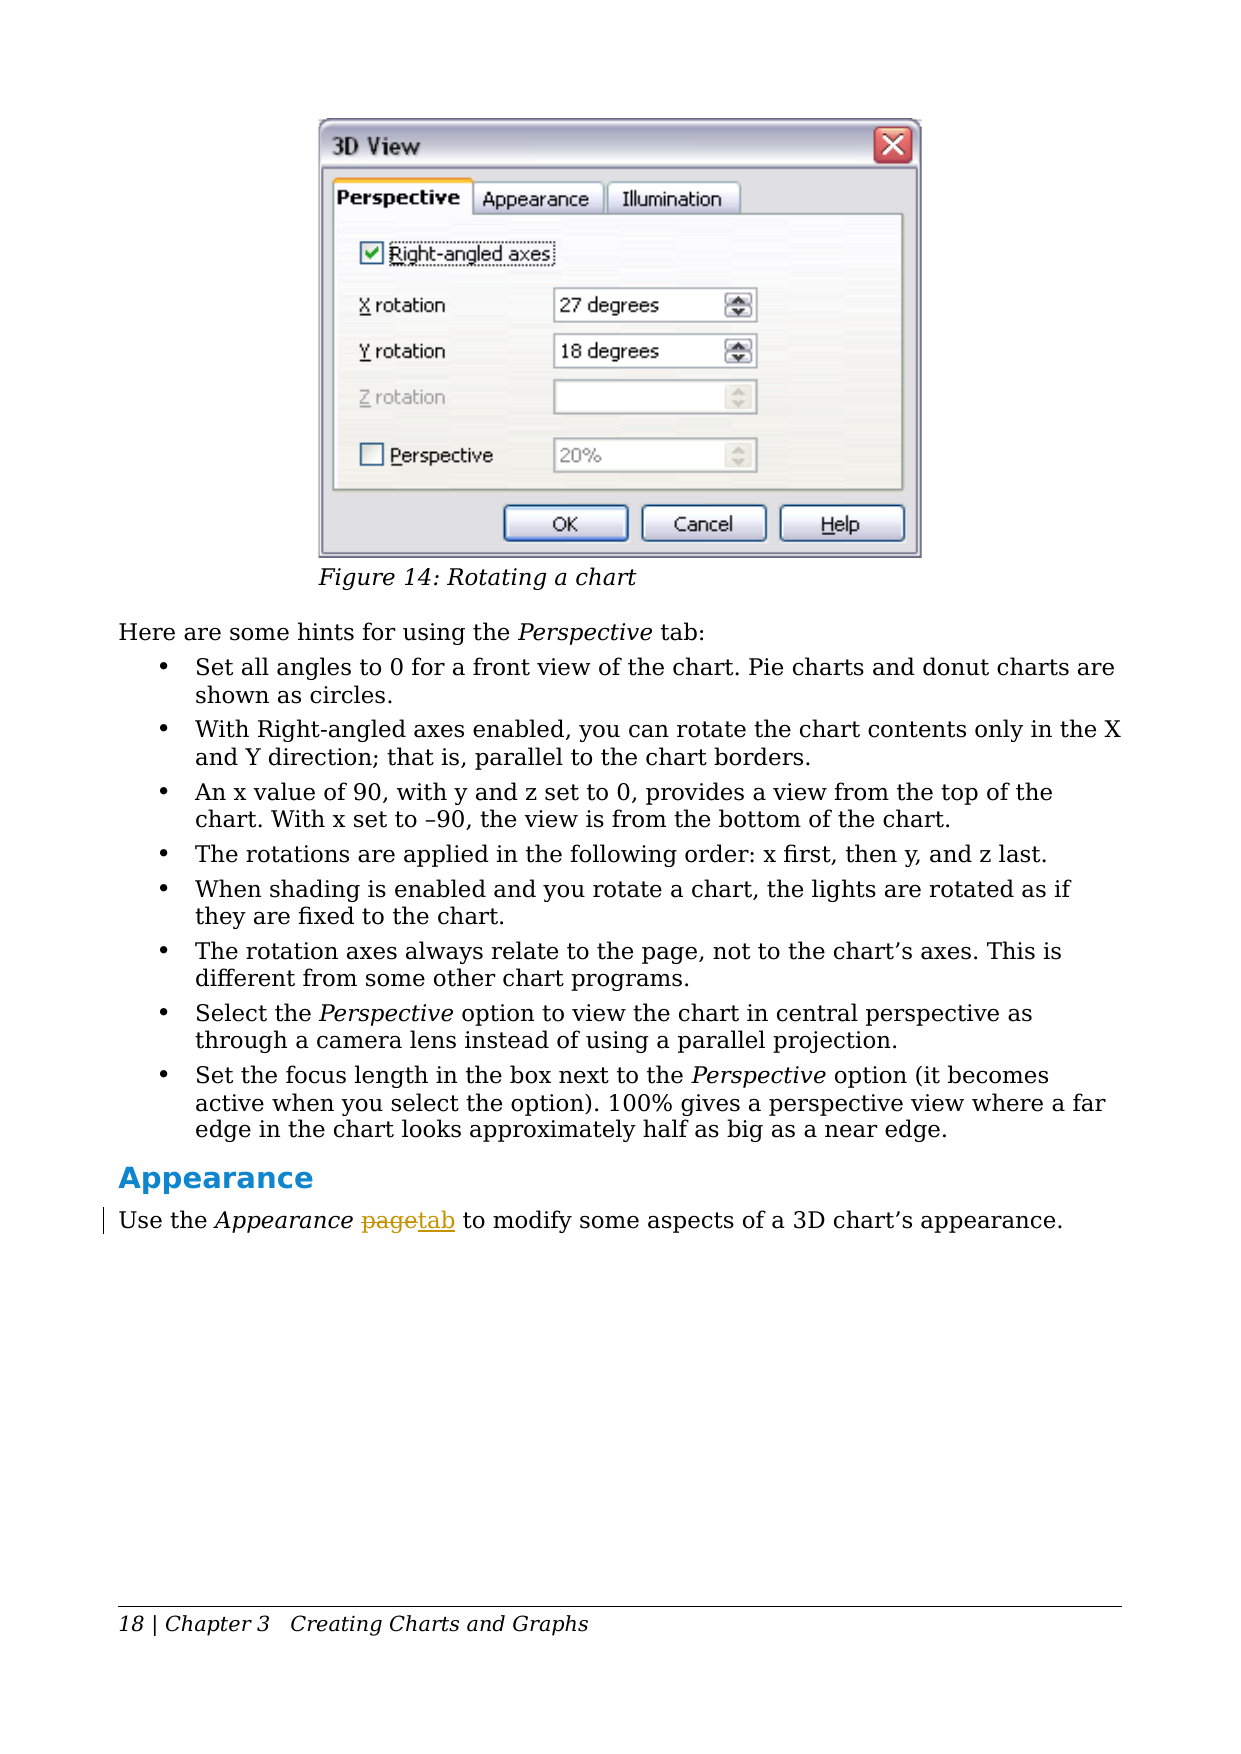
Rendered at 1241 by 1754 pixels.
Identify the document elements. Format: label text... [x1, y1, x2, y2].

list Set all angles to 0 for a front view of the chart. Pie charts and donut charts are shown as circles. [156, 653, 1122, 708]
text Use the Appearance tab to modify some aspects of a 3D chart’s appearance. [118, 1207, 1122, 1234]
list An x value of 90, with y and z set to 0, provides a view from the top of the chart. With x set to –90, the view is from the bottom of the chart. [156, 777, 1122, 833]
list Set the focus length in the box next to the Perspective option (it becomes active when you select the option). 100% gives a perspective view where a far edge in the chart looks approximately half as big as a near edge. [156, 1061, 1122, 1143]
subtitle Appearance [118, 1161, 1122, 1195]
list With Right-angled axes enabled, you can rotate the chart contents only in the X and Y direction; that is, parallel to the chart borders. [156, 715, 1122, 771]
list The rotation axes always relate to the page, not to the chart’s axes. This is different from some other chart programs. [156, 936, 1122, 992]
list The rotations are applied in the following order: x first, then y, and z last. [156, 839, 1122, 868]
list Here are some hints for using the Perspective tab: [118, 619, 1122, 646]
text Figure 14: Rotating a chart [318, 564, 922, 591]
list When shading is enabled and you rotate a chart, the lights are rotated as if they are fixed to the chart. [156, 874, 1122, 930]
list Select the Perspective option to view the chart in central perspective as through a camera lens instead of using a parallel projection. [156, 998, 1122, 1054]
picture [318, 118, 922, 558]
